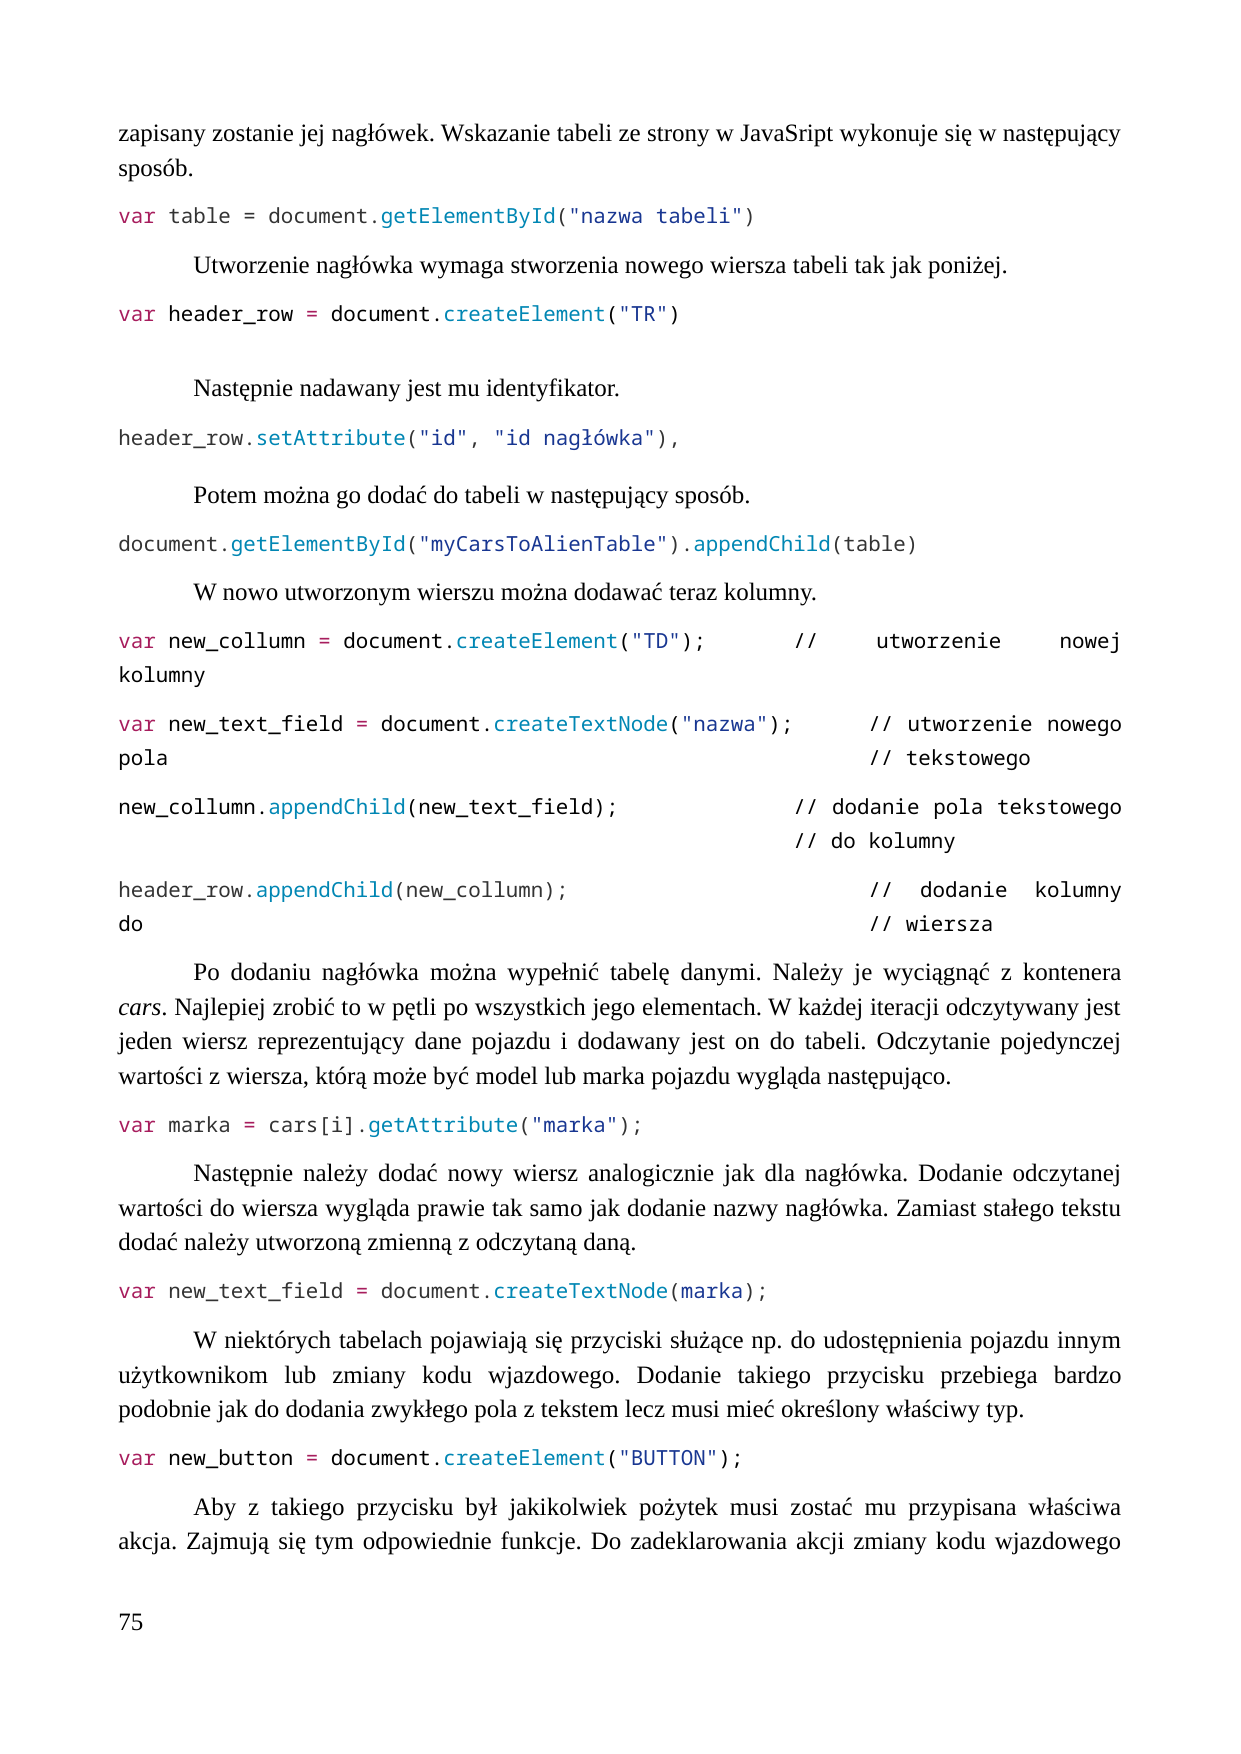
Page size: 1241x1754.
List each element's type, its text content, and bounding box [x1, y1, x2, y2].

text var new_text_field = document.createTextNode("nazwa"); // utworzenie nowego pola // tekstowego [118, 709, 1122, 772]
text new_collumn.appendChild(new_text_field); // dodanie pola tekstowego // do kolumny [118, 792, 1122, 854]
text Następnie nadawany jest mu identyfikator. [118, 373, 1122, 402]
text zapisany zostanie jej nagłówek. Wskazanie tabeli ze strony w JavaSript wykonuje się w następujący sposób. [118, 118, 1122, 181]
text Następnie należy dodać nowy wiersz analogicznie jak dla nagłówka. Dodanie odczytanej wartości do wiersza wygląda prawie tak samo jak dodanie nazwy nagłówka. Zamiast stałego tekstu dodać należy utworzoną zmienną z odczytaną daną. [118, 1158, 1122, 1256]
text var marka = cars[i].getAttribute("marka"); [118, 1110, 1122, 1138]
text var new_text_field = document.createTextNode(marka); [118, 1277, 1122, 1305]
text var new_collumn = document.createElement("TD"); // utworzenie nowej kolumny [118, 627, 1122, 689]
text var header_row = document.createElement("TR") [118, 299, 1122, 328]
text Po dodaniu nagłówka można wypełnić tabelę danymi. Należy je wyciągnąć z kontenera cars. Najlepiej zrobić to w pętli po wszystkich jego elementach. W każdej iteracji odczytywany jest jeden wiersz reprezentujący dane pojazdu i dodawany jest on do tabeli. Odczytanie pojedynczej wartości z wiersza, którą może być model lub marka pojazdu wygląda następująco. [118, 957, 1122, 1089]
text var new_button = document.createElement("BUTTON"); [118, 1443, 1122, 1472]
text W nowo utworzonym wierszu można dodawać teraz kolumny. [118, 577, 1122, 606]
text header_row.appendChild(new_collumn); // dodanie kolumny do // wiersza [118, 875, 1122, 937]
text Potem można go dodać do tabeli w następujący sposób. [118, 480, 1122, 508]
text header_row.setAttribute("id", "id nagłówka"), [118, 423, 1122, 451]
text Aby z takiego przycisku był jakikolwiek pożytek musi zostać mu przypisana właściwa akcja. Zajmują się tym odpowiednie funkcje. Do zadeklarowania akcji zmiany kodu wjazdowego [118, 1492, 1122, 1555]
text W niektórych tabelach pojawiają się przyciski służące np. do udostępnienia pojazdu innym użytkownikom lub zmiany kodu wjazdowego. Dodanie takiego przycisku przebiega bardzo podobnie jak do dodania zwykłego pola z tekstem lecz musi mieć określony właściwy typ. [118, 1325, 1122, 1423]
text var table = document.getElementById("nazwa tabeli") [118, 202, 1122, 230]
text Utworzenie nagłówka wymaga stworzenia nowego wiersza tabeli tak jak poniżej. [118, 250, 1122, 279]
text document.getElementById("myCarsToAlienTable").appendChild(table) [118, 529, 1122, 557]
